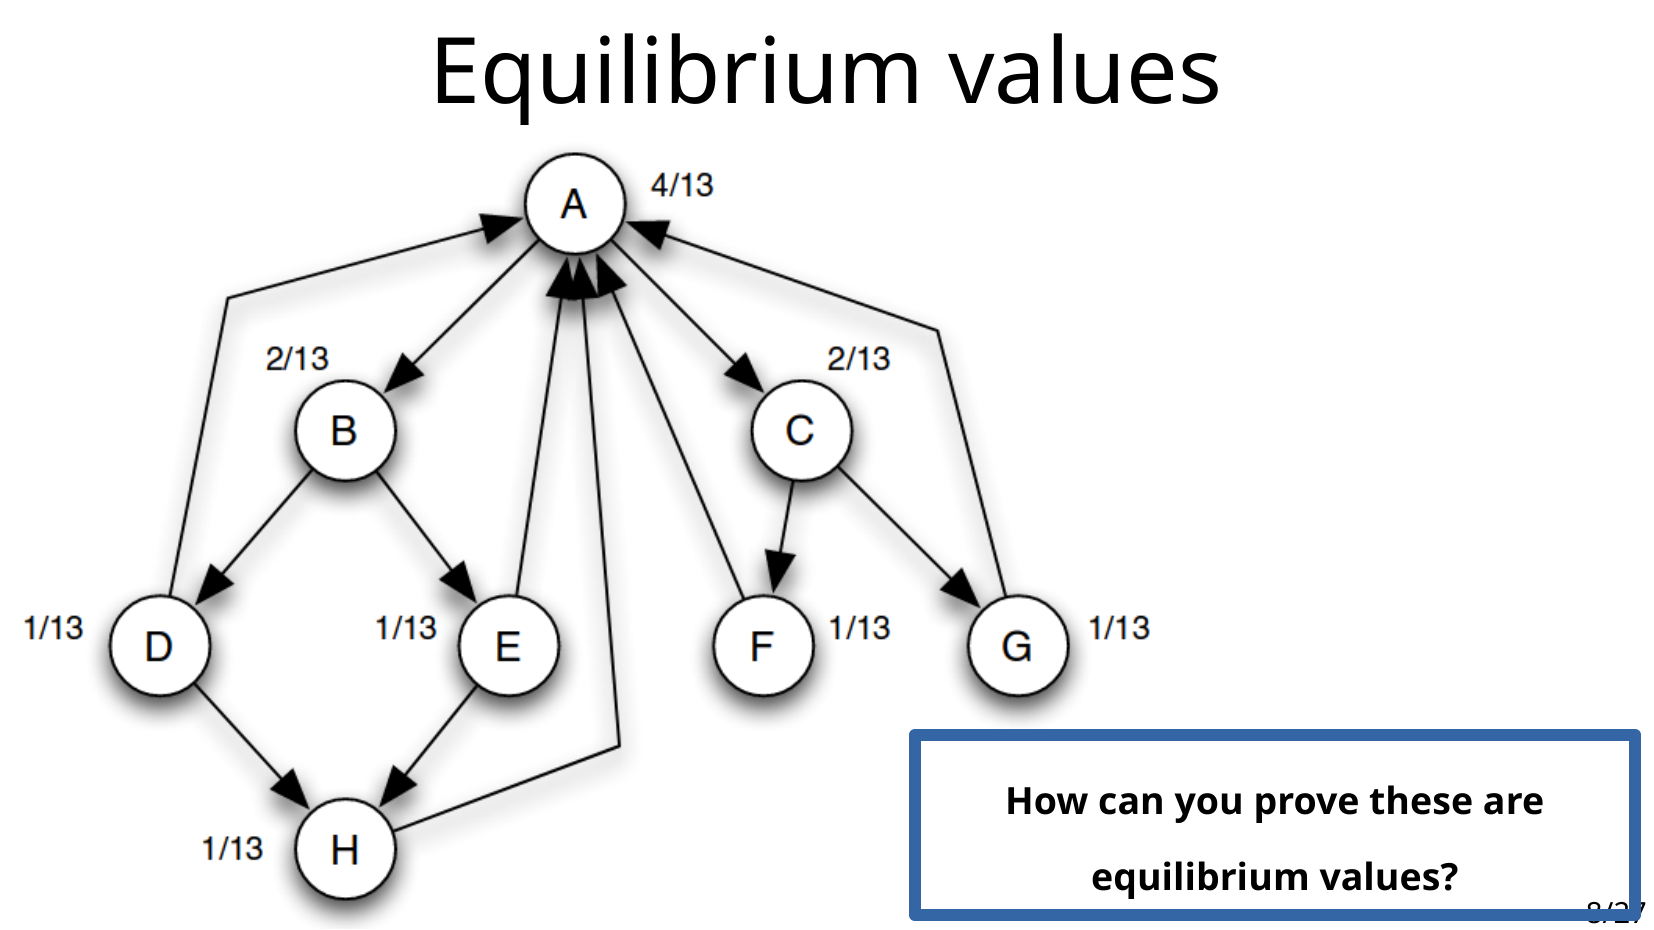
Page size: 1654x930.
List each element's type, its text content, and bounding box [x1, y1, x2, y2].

picture [6, 134, 1178, 929]
text_box How can you prove these are equilibrium values? [915, 735, 1636, 916]
title Equilibrium values [82, 1, 1571, 135]
